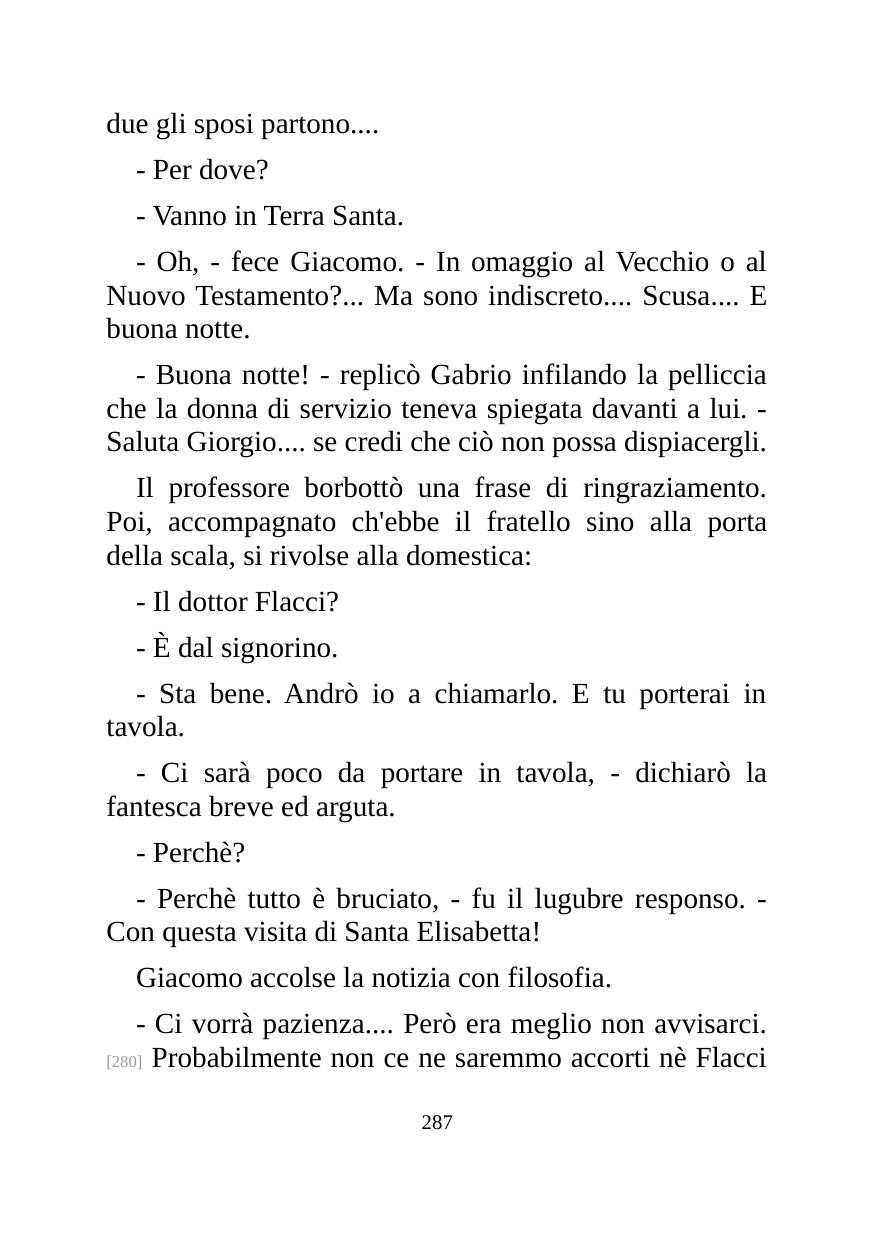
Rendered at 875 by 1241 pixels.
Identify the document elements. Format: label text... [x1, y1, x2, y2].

text - Sta bene. Andrò io a chiamarlo. E tu porterai in tavola. [106, 676, 768, 743]
text - Perchè tutto è bruciato, - fu il lugubre responso. - Con questa visita di Santa Elisabetta! [106, 881, 768, 948]
text due gli sposi partono.... [106, 106, 768, 140]
text - È dal signorino. [106, 630, 768, 663]
text - Ci sarà poco da portare in tavola, - dichiarò la fantesca breve ed arguta. [106, 755, 768, 822]
text - Il dottor Flacci? [106, 584, 768, 617]
text - Oh, - fece Giacomo. - In omaggio al Vecchio o al Nuovo Testamento?... Ma sono indiscreto.... Scusa.... E buona notte. [106, 244, 768, 345]
text - Per dove? [106, 152, 768, 186]
text - Ci vorrà pazienza.... Però era meglio non avvisarci. [280] Probabilmente non ce ne saremmo accorti nè Flacci [106, 1007, 768, 1074]
text - Vanno in Terra Santa. [106, 198, 768, 232]
text - Buona notte! - replicò Gabrio infilando la pelliccia che la donna di servizio teneva spiegata davanti a lui. - Saluta Giorgio.... se credi che ciò non possa dispiacergli. [106, 357, 768, 458]
text Il professore borbottò una frase di ringraziamento. Poi, accompagnato ch'ebbe il fratello sino alla porta della scala, si rivolse alla domestica: [106, 471, 768, 571]
text - Perchè? [106, 835, 768, 868]
text Giacomo accolse la notizia con filosofia. [106, 961, 768, 994]
